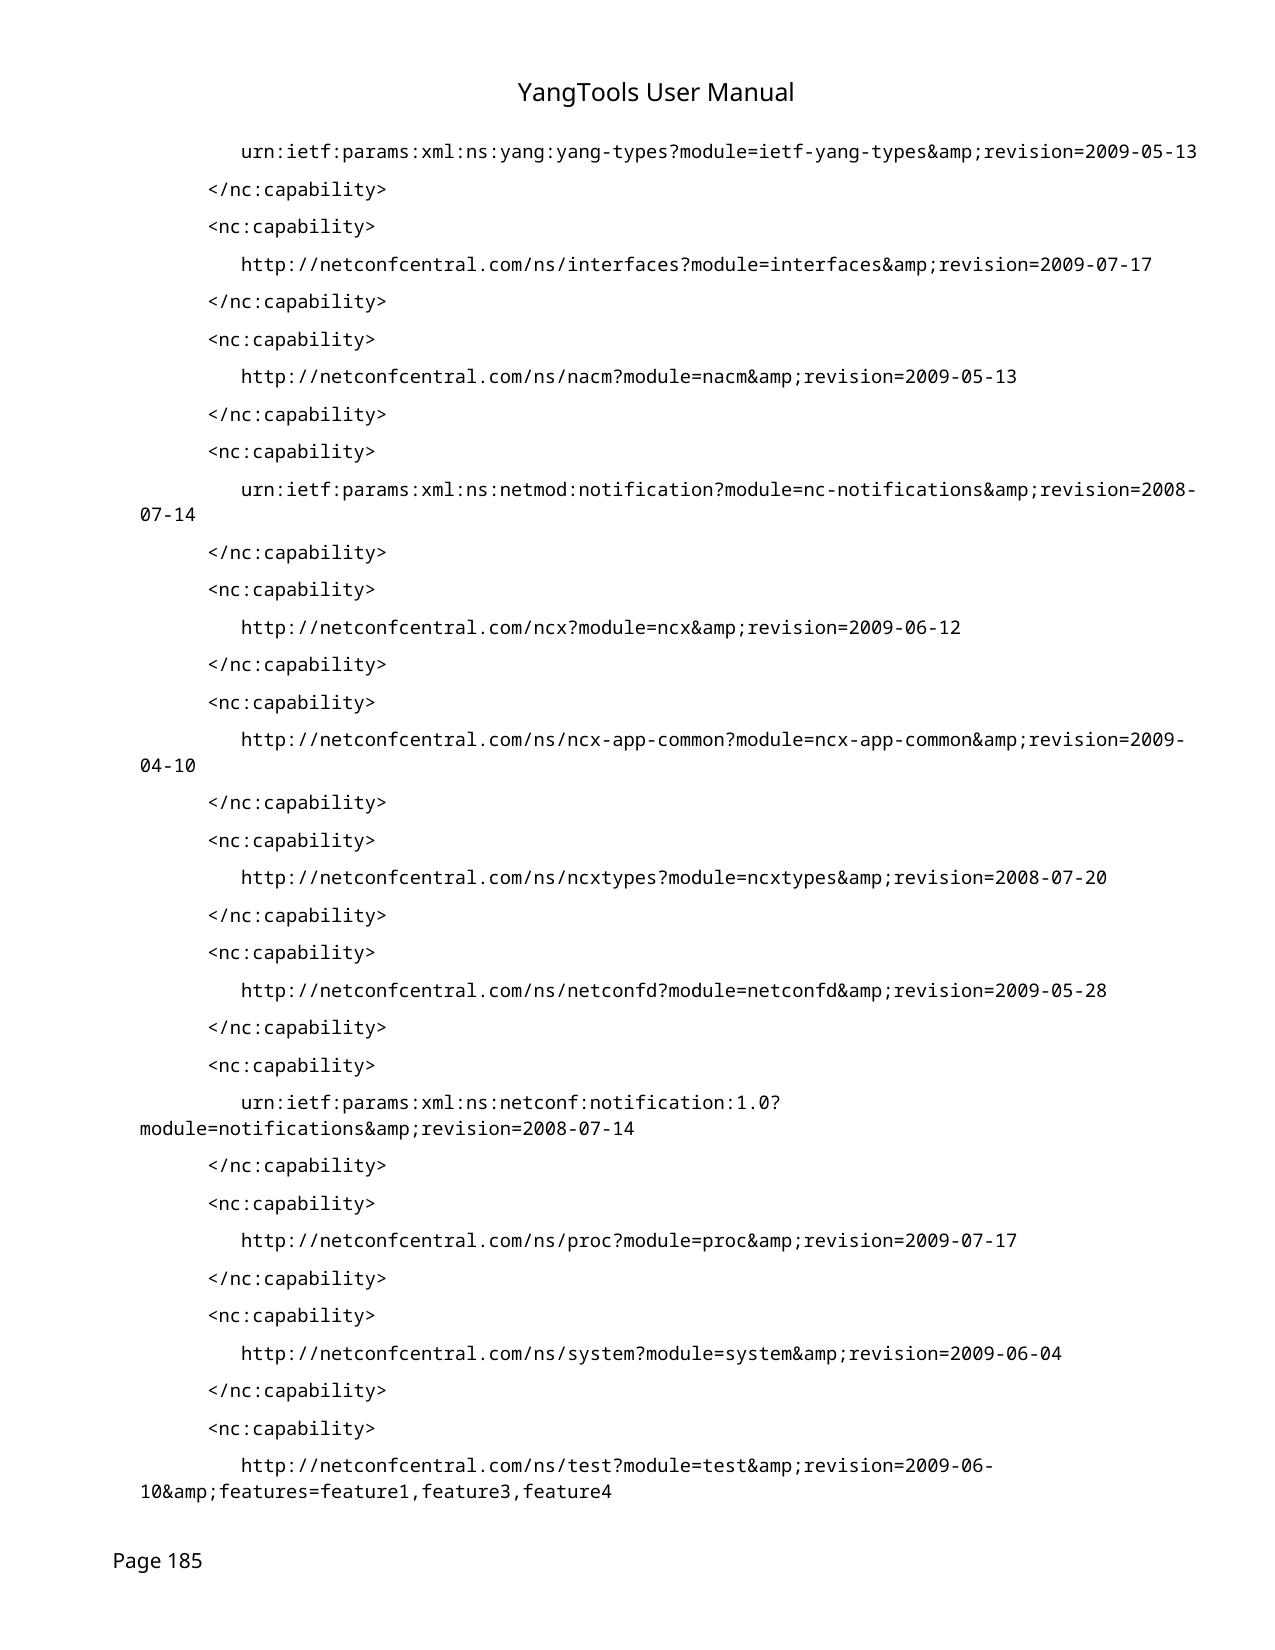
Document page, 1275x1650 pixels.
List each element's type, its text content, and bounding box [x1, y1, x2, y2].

text <nc:capability> [139, 1415, 1200, 1441]
text http://netconfcentral.com/ncx?module=ncx&amp;revision=2009-06-12 [139, 614, 1200, 639]
text </nc:capability> [139, 176, 1200, 202]
text </nc:capability> [139, 288, 1200, 314]
text <nc:capability> [139, 827, 1200, 853]
text http://netconfcentral.com/ns/ncx-app-common?module=ncx-app-common&amp;revision=2009-04-10 [139, 727, 1200, 778]
text </nc:capability> [139, 1014, 1200, 1040]
text http://netconfcentral.com/ns/interfaces?module=interfaces&amp;revision=2009-07-17 [139, 251, 1200, 277]
text urn:ietf:params:xml:ns:netmod:notification?module=nc-notifications&amp;revision=2008-07-14 [139, 476, 1200, 527]
text </nc:capability> [139, 1153, 1200, 1178]
text </nc:capability> [139, 652, 1200, 677]
text <nc:capability> [139, 326, 1200, 352]
text http://netconfcentral.com/ns/test?module=test&amp;revision=2009-06-10&amp;features=feature1,feature3,feature4 [139, 1453, 1200, 1504]
text <nc:capability> [139, 1190, 1200, 1216]
text </nc:capability> [139, 539, 1200, 564]
text http://netconfcentral.com/ns/system?module=system&amp;revision=2009-06-04 [139, 1340, 1200, 1366]
text <nc:capability> [139, 1052, 1200, 1078]
text urn:ietf:params:xml:ns:netconf:notification:1.0?module=notifications&amp;revision=2008-07-14 [139, 1089, 1200, 1141]
text </nc:capability> [139, 902, 1200, 928]
text http://netconfcentral.com/ns/netconfd?module=netconfd&amp;revision=2009-05-28 [139, 977, 1200, 1003]
text http://netconfcentral.com/ns/proc?module=proc&amp;revision=2009-07-17 [139, 1228, 1200, 1253]
text <nc:capability> [139, 577, 1200, 602]
text http://netconfcentral.com/ns/nacm?module=nacm&amp;revision=2009-05-13 [139, 363, 1200, 389]
text <nc:capability> [139, 939, 1200, 965]
text http://netconfcentral.com/ns/ncxtypes?module=ncxtypes&amp;revision=2008-07-20 [139, 864, 1200, 890]
text </nc:capability> [139, 1265, 1200, 1291]
text <nc:capability> [139, 438, 1200, 464]
text </nc:capability> [139, 401, 1200, 427]
text urn:ietf:params:xml:ns:yang:yang-types?module=ietf-yang-types&amp;revision=2009-05-13 [139, 138, 1200, 164]
text <nc:capability> [139, 1303, 1200, 1328]
text <nc:capability> [139, 689, 1200, 714]
text <nc:capability> [139, 213, 1200, 239]
text </nc:capability> [139, 1378, 1200, 1403]
text </nc:capability> [139, 789, 1200, 815]
